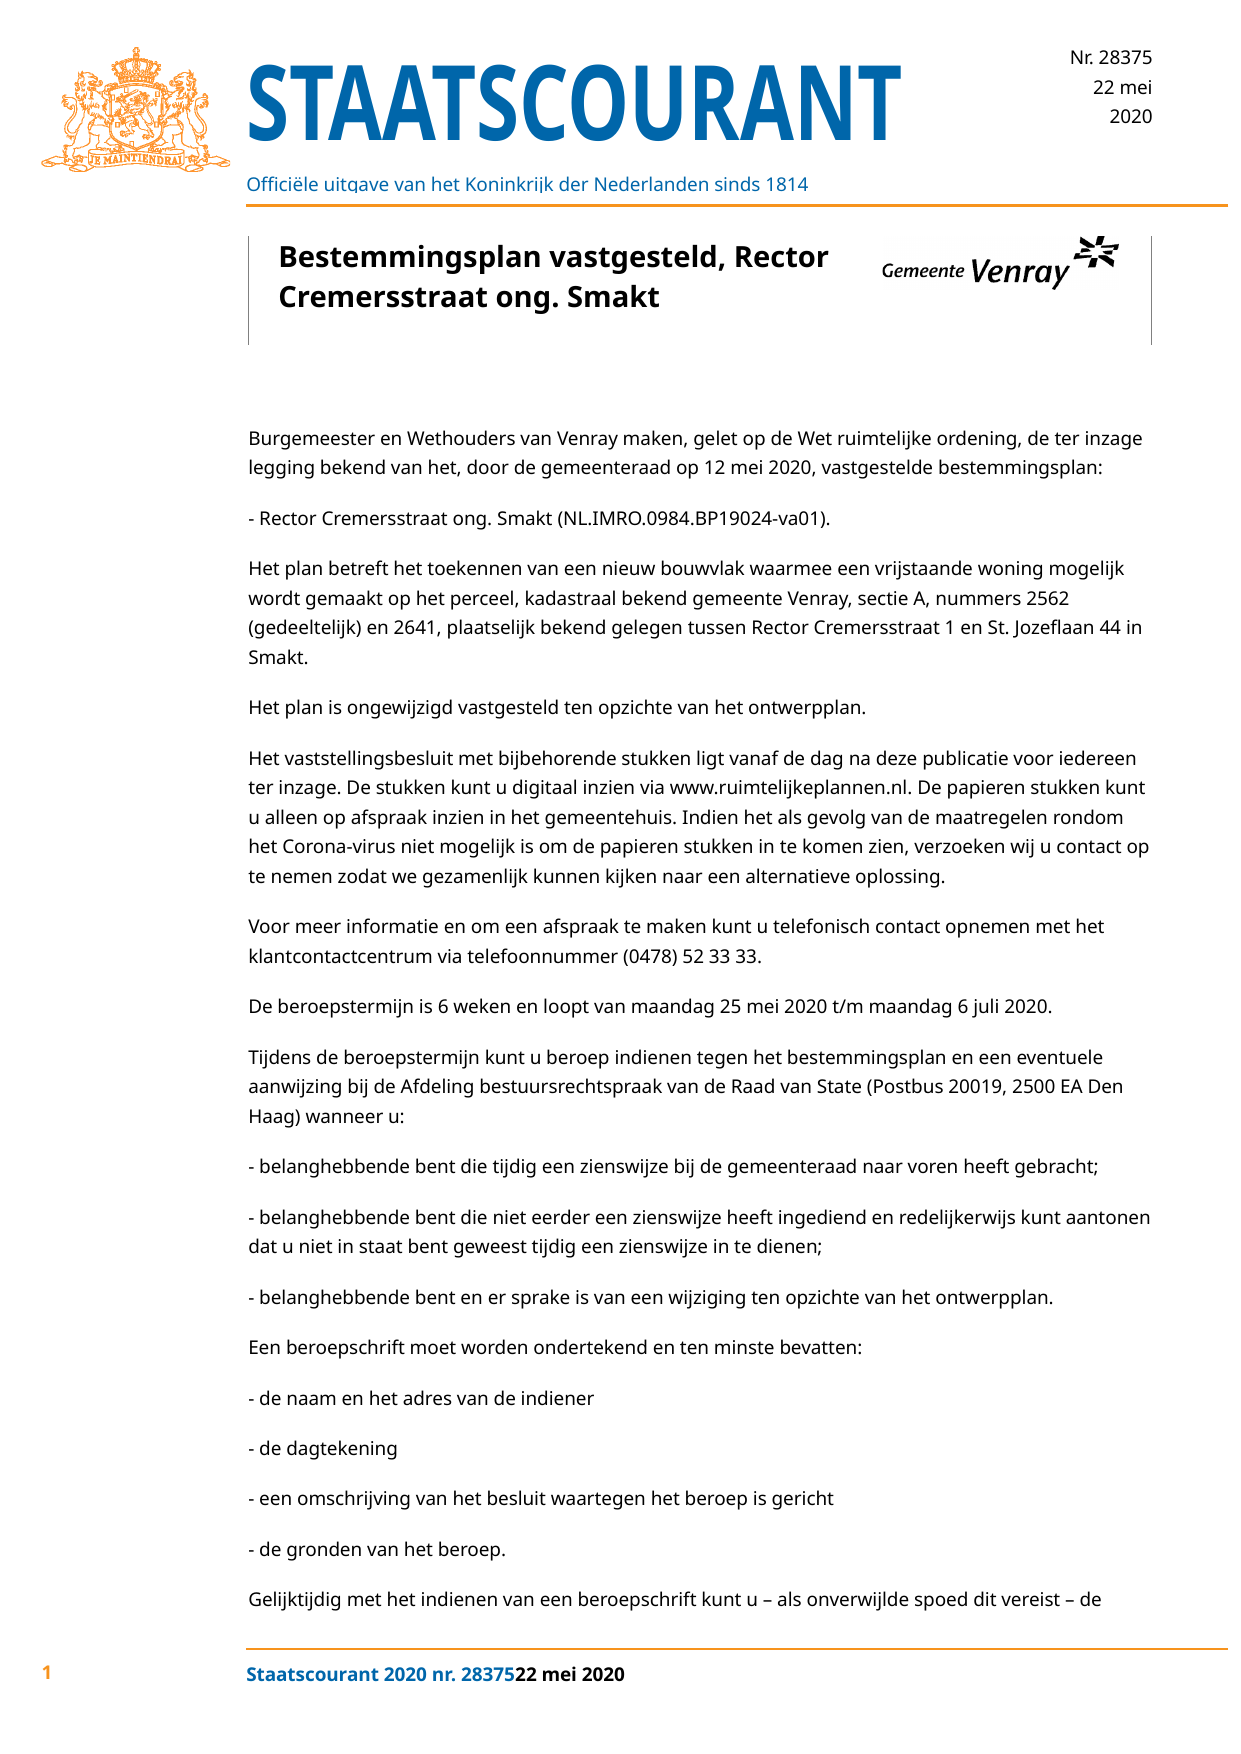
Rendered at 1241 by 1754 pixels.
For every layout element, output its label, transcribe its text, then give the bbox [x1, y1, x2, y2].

text Voor meer informatie en om een afspraak te maken kunt u telefonisch contact opnemen met het klantcontactcentrum via telefoonnummer (0478) 52 33 33. [248, 913, 1152, 969]
picture [882, 236, 1119, 290]
text - belanghebbende bent die tijdig een zienswijze bij de gemeenteraad naar voren heeft gebracht; [248, 1153, 1152, 1179]
text - een omschrijving van het besluit waartegen het beroep is gericht [248, 1486, 1152, 1511]
text Het plan betreft het toekennen van een nieuw bouwvlak waarmee een vrijstaande woning mogelijk wordt gemaakt op het perceel, kadastraal bekend gemeente Venray, sectie A, nummers 2562 (gedeeltelijk) en 2641, plaatselijk bekend gelegen tussen Rector Cremersstraat 1 en St. Jozeflaan 44 in Smakt. [248, 555, 1152, 669]
table_header [850, 236, 1151, 345]
text Een beroepschrift moet worden ondertekend en ten minste bevatten: [248, 1334, 1152, 1360]
text Het vaststellingsbesluit met bijbehorende stukken ligt vanaf de dag na deze publicatie voor iedereen ter inzage. De stukken kunt u digitaal inzien via www.ruimtelijkeplannen.nl. De papieren stukken kunt u alleen op afspraak inzien in het gemeentehuis. Indien het als gevolg van de maatregelen rondom het Corona-virus niet mogelijk is om de papieren stukken in te komen zien, verzoeken wij u contact op te nemen zodat we gezamenlijk kunnen kijken naar een alternatieve oplossing. [248, 745, 1152, 889]
text - de naam en het adres van de indiener [248, 1385, 1152, 1410]
text - belanghebbende bent en er sprake is van een wijziging ten opzichte van het ontwerpplan. [248, 1284, 1152, 1309]
table_header Bestemmingsplan vastgesteld, Rector Cremersstraat ong. Smakt [249, 236, 850, 345]
text Gelijktijdig met het indienen van een beroepschrift kunt u – als onverwijlde spoed dit vereist – de [248, 1586, 1152, 1612]
text Burgemeester en Wethouders van Venray maken, gelet op de Wet ruimtelijke ordening, de ter inzage legging bekend van het, door de gemeenteraad op 12 mei 2020, vastgestelde bestemmingsplan: [248, 425, 1152, 480]
text - de dagtekening [248, 1435, 1152, 1461]
text De beroepstermijn is 6 weken en loopt van maandag 25 mei 2020 t/m maandag 6 juli 2020. [248, 993, 1152, 1019]
text - de gronden van het beroep. [248, 1536, 1152, 1562]
picture [41, 47, 231, 172]
text - Rector Cremersstraat ong. Smakt (NL.IMRO.0984.BP19024-va01). [248, 505, 1152, 530]
text Tijdens de beroepstermijn kunt u beroep indienen tegen het bestemmingsplan en een eventuele aanwijzing bij de Afdeling bestuursrechtspraak van de Raad van State (Postbus 20019, 2500 EA Den Haag) wanneer u: [248, 1044, 1152, 1129]
text Het plan is ongewijzigd vastgesteld ten opzichte van het ontwerpplan. [248, 694, 1152, 720]
text - belanghebbende bent die niet eerder een zienswijze heeft ingediend en redelijkerwijs kunt aantonen dat u niet in staat bent geweest tijdig een zienswijze in te dienen; [248, 1204, 1152, 1259]
